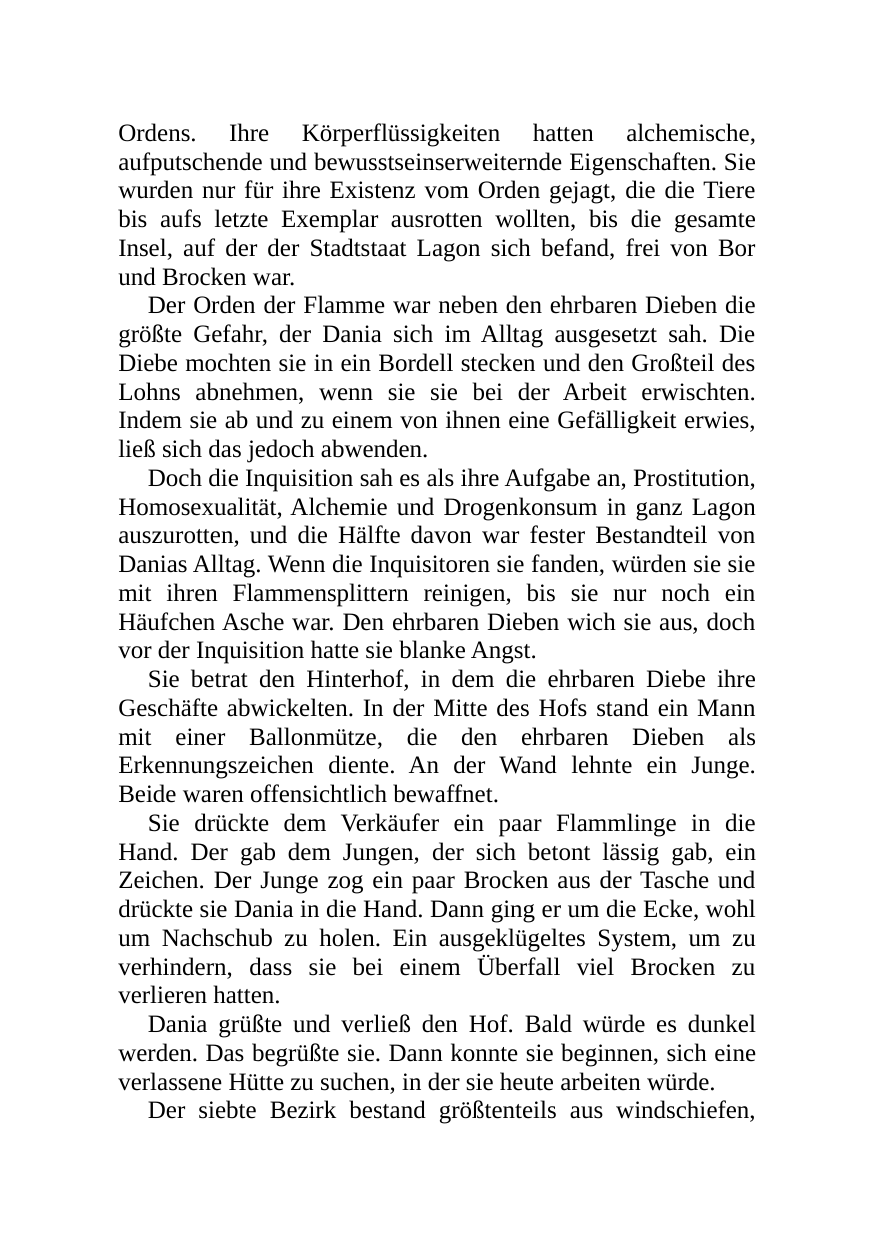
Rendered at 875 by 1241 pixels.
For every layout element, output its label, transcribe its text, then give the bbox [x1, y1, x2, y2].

text Sie betrat den Hinterhof, in dem die ehrbaren Diebe ihre Geschäfte abwickelten. In der Mitte des Hofs stand ein Mann mit einer Ballonmütze, die den ehrbaren Dieben als Erkennungszeichen diente. An der Wand lehnte ein Junge. Beide waren offensichtlich bewaffnet. [118, 664, 756, 808]
text Ordens. Ihre Körperflüssigkeiten hatten alchemische, aufputschende und bewusstseinserweiternde Eigenschaften. Sie wurden nur für ihre Existenz vom Orden gejagt, die die Tiere bis aufs letzte Exemplar ausrotten wollten, bis die gesamte Insel, auf der der Stadtstaat Lagon sich befand, frei von Bor und Brocken war. [118, 118, 756, 291]
text Dania grüßte und verließ den Hof. Bald würde es dunkel werden. Das begrüßte sie. Dann konnte sie beginnen, sich eine verlassene Hütte zu suchen, in der sie heute arbeiten würde. [118, 1009, 756, 1096]
text Sie drückte dem Verkäufer ein paar Flammlinge in die Hand. Der gab dem Jungen, der sich betont lässig gab, ein Zeichen. Der Junge zog ein paar Brocken aus der Tasche und drückte sie Dania in die Hand. Dann ging er um die Ecke, wohl um Nachschub zu holen. Ein ausgeklügeltes System, um zu verhindern, dass sie bei einem Überfall viel Brocken zu verlieren hatten. [118, 808, 756, 1009]
text Der siebte Bezirk bestand größtenteils aus windschiefen, [118, 1096, 756, 1124]
text Doch die Inquisition sah es als ihre Aufgabe an, Prostitution, Homosexualität, Alchemie und Drogenkonsum in ganz Lagon auszurotten, und die Hälfte davon war fester Bestandteil von Danias Alltag. Wenn die Inquisitoren sie fanden, würden sie sie mit ihren Flammensplittern reinigen, bis sie nur noch ein Häufchen Asche war. Den ehrbaren Dieben wich sie aus, doch vor der Inquisition hatte sie blanke Angst. [118, 463, 756, 664]
text Der Orden der Flamme war neben den ehrbaren Dieben die größte Gefahr, der Dania sich im Alltag ausgesetzt sah. Die Diebe mochten sie in ein Bordell stecken und den Großteil des Lohns abnehmen, wenn sie sie bei der Arbeit erwischten. Indem sie ab und zu einem von ihnen eine Gefälligkeit erwies, ließ sich das jedoch abwenden. [118, 291, 756, 463]
